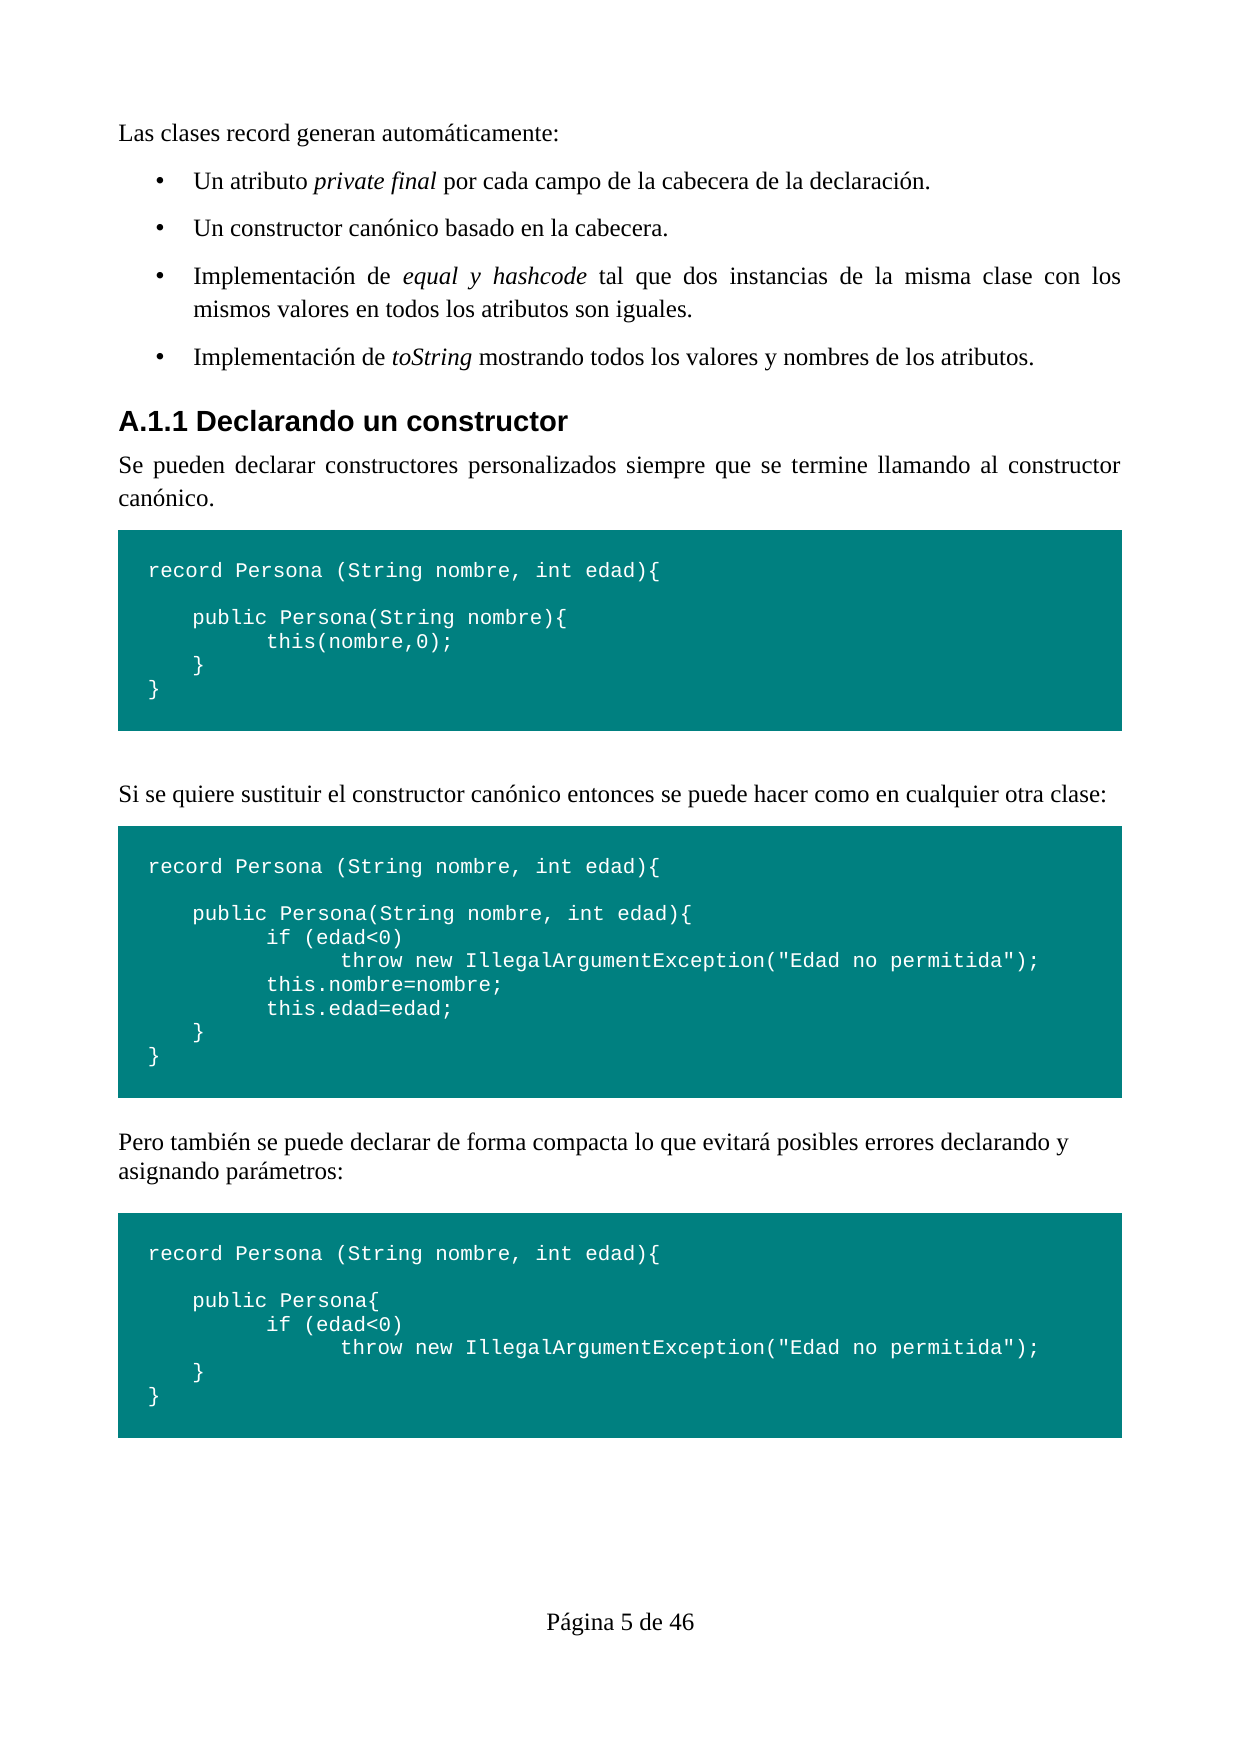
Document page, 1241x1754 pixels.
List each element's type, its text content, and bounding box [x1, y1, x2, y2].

text } [118, 1361, 1122, 1384]
list Un atributo private final por cada campo de la cabecera de la declaración. [156, 166, 1122, 194]
text this.nombre=nombre; [118, 974, 1122, 998]
text public Persona(String nombre, int edad){ [118, 903, 1122, 927]
list Implementación de toString mostrando todos los valores y nombres de los atributos. [156, 342, 1122, 370]
text Pero también se puede declarar de forma compacta lo que evitará posibles errores declarando y asignando parámetros: [118, 1098, 1122, 1184]
text public Persona(String nombre){ [118, 607, 1122, 631]
text } [118, 1021, 1122, 1045]
subtitle A.1.1 Declarando un constructor [118, 404, 1122, 437]
text Las clases record generan automáticamente: [118, 118, 1122, 147]
text if (edad<0) [118, 1314, 1122, 1337]
text throw new IllegalArgumentException("Edad no permitida"); [118, 951, 1122, 974]
text } [118, 1045, 1122, 1098]
text } [118, 654, 1122, 678]
list Implementación de equal y hashcode tal que dos instancias de la misma clase con los mismos valores en todos los atributos son iguales. [156, 261, 1122, 323]
text Si se quiere sustituir el constructor canónico entonces se puede hacer como en cualquier otra clase: [118, 779, 1122, 808]
text record Persona (String nombre, int edad){ [118, 1213, 1122, 1266]
text Se pueden declarar constructores personalizados siempre que se termine llamando al constructor canónico. [118, 450, 1122, 512]
text this.edad=edad; [118, 998, 1122, 1021]
text } [118, 1384, 1122, 1438]
text record Persona (String nombre, int edad){ [118, 530, 1122, 583]
text record Persona (String nombre, int edad){ [118, 826, 1122, 879]
list Un constructor canónico basado en la cabecera. [156, 213, 1122, 242]
text if (edad<0) [118, 927, 1122, 951]
text public Persona{ [118, 1290, 1122, 1314]
text } [118, 678, 1122, 731]
text this(nombre,0); [118, 631, 1122, 654]
text throw new IllegalArgumentException("Edad no permitida"); [118, 1337, 1122, 1361]
